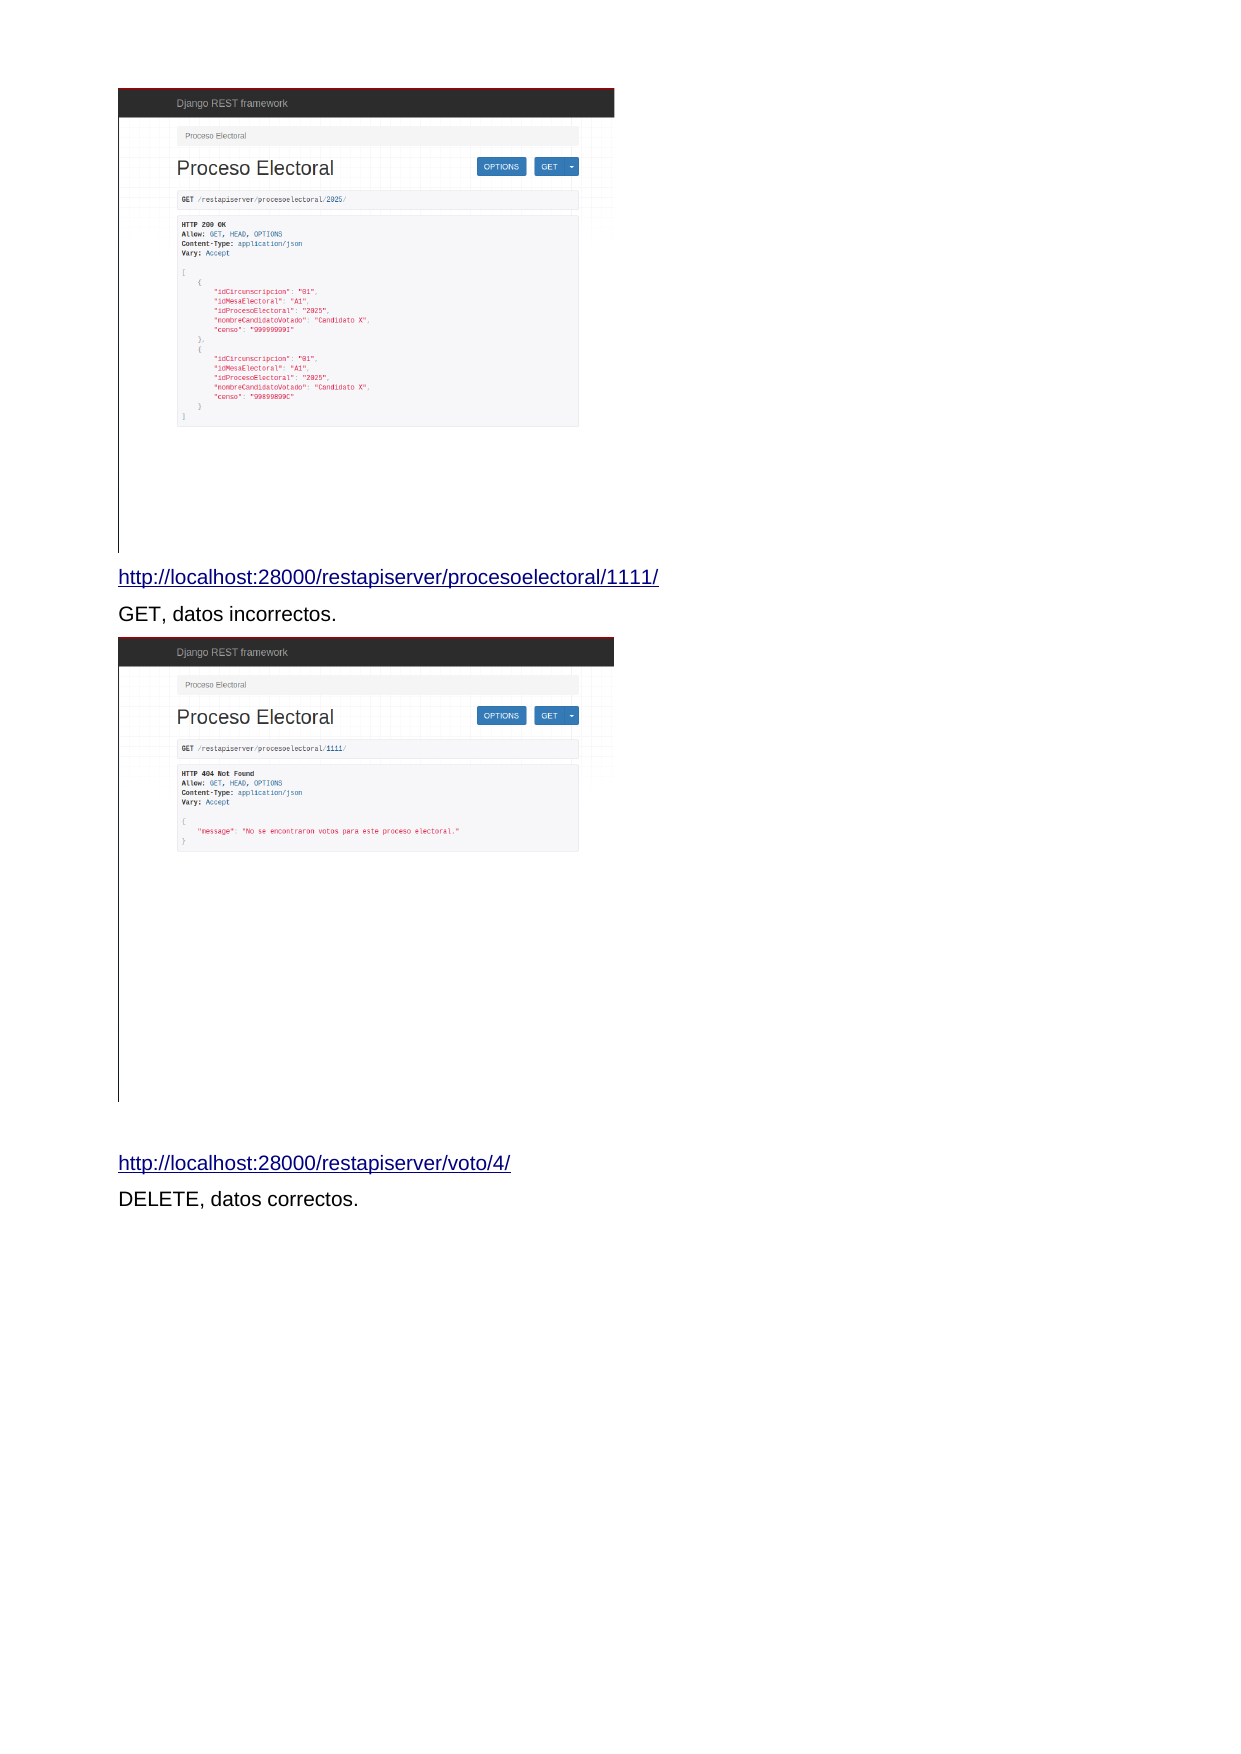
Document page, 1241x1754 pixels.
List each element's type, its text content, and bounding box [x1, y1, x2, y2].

subtitle http://localhost:28000/restapiserver/voto/4/ [118, 1151, 1122, 1174]
subtitle DELETE, datos correctos. [118, 1187, 1122, 1211]
subtitle GET, datos incorrectos. [118, 601, 1122, 625]
picture [118, 88, 615, 553]
picture [118, 637, 614, 1102]
subtitle http://localhost:28000/restapiserver/procesoelectoral/1111/ [118, 565, 1122, 589]
